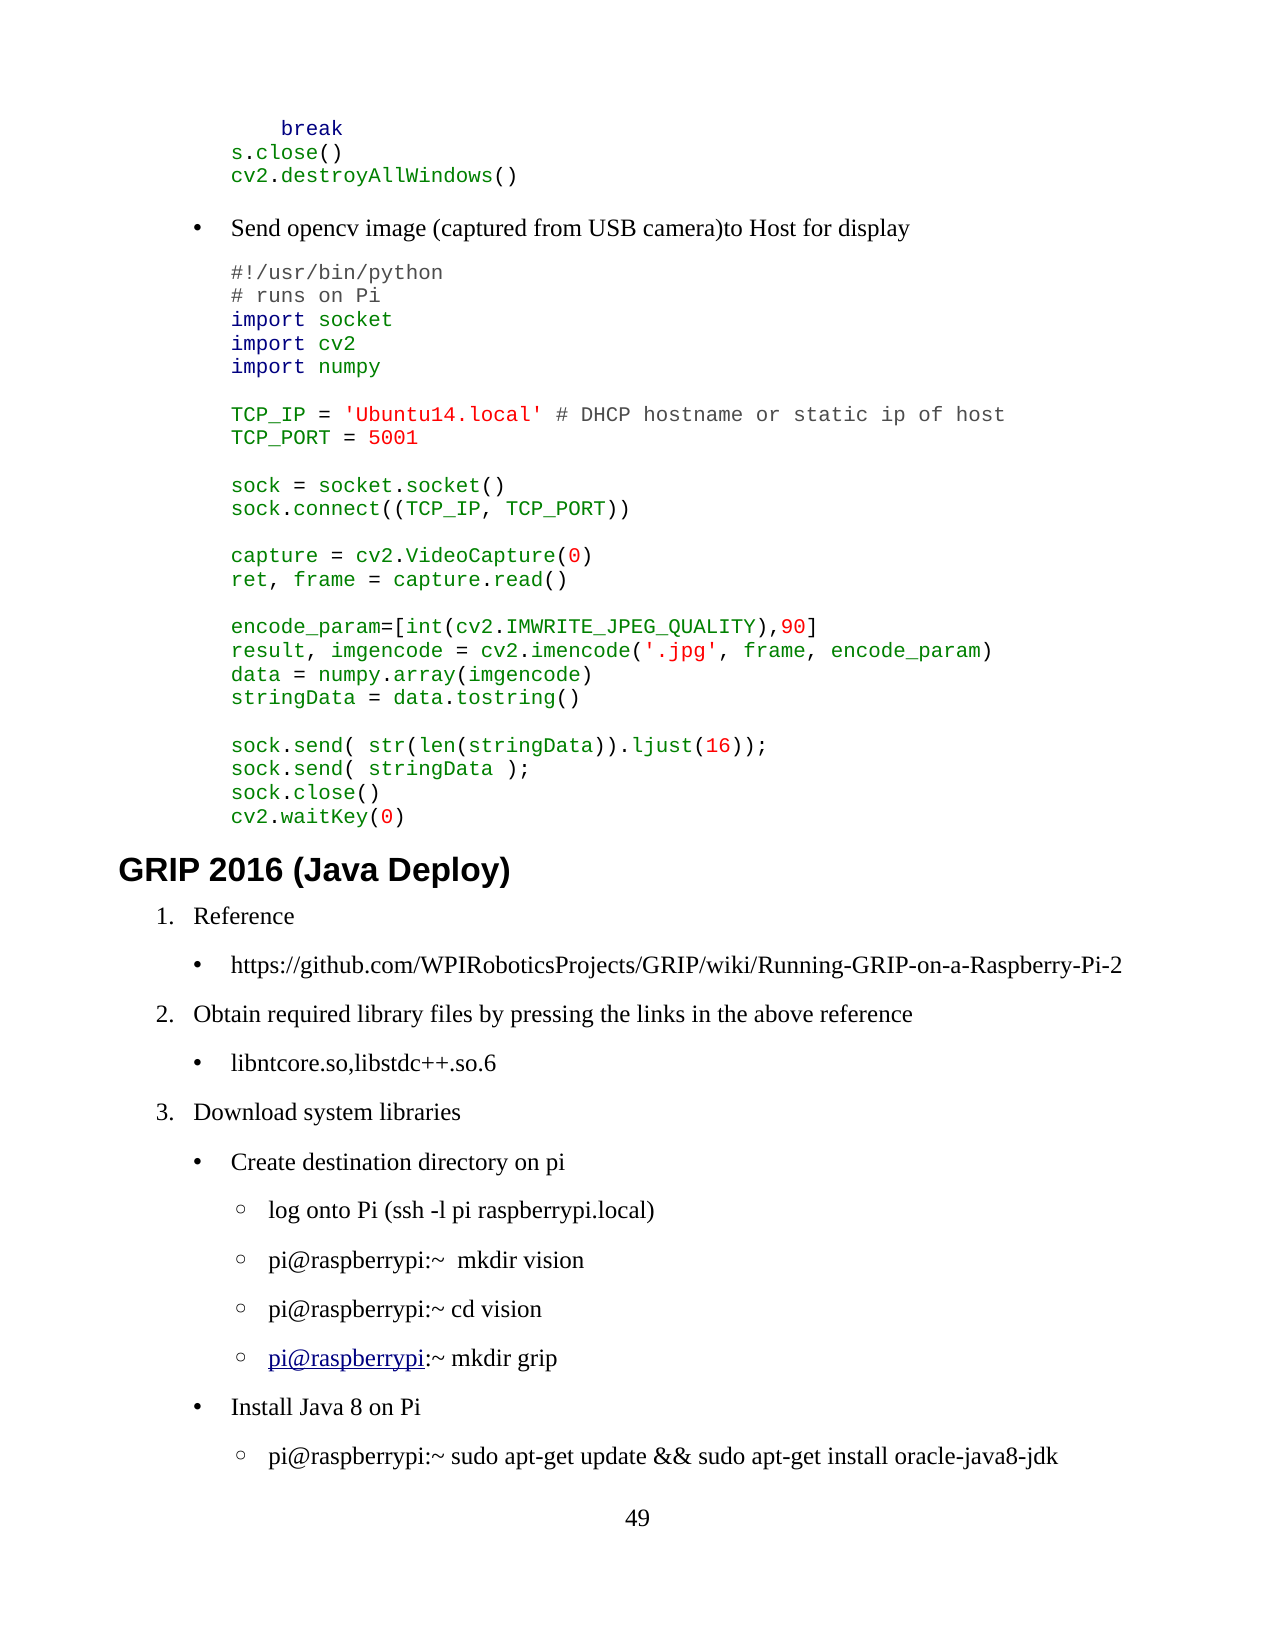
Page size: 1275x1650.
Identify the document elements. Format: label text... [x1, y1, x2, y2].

text stringData = data.tostring() [231, 687, 1157, 711]
list Reference [156, 901, 1157, 930]
list Download system libraries [156, 1097, 1157, 1126]
text import cv2 [231, 333, 1157, 356]
text cv2.destroyAllWindows() [231, 165, 1157, 189]
list pi@raspberrypi:~ mkdir vision [231, 1245, 1157, 1273]
list pi@raspberrypi:~ mkdir grip [231, 1343, 1157, 1372]
text import numpy [231, 356, 1157, 380]
text sock.close() [231, 782, 1157, 806]
list Send opencv image (captured from USB camera)to Host for display [193, 213, 1157, 241]
list libntcore.so,libstdc++.so.6 [193, 1048, 1157, 1077]
text data = numpy.array(imgencode) [231, 664, 1157, 687]
list pi@raspberrypi:~ cd vision [231, 1294, 1157, 1322]
list log onto Pi (ssh -l pi raspberrypi.local) [231, 1196, 1157, 1224]
text result, imgencode = cv2.imencode('.jpg', frame, encode_param) [231, 640, 1157, 664]
text TCP_PORT = 5001 [231, 427, 1157, 451]
text break [231, 118, 1157, 142]
text sock.send( str(len(stringData)).ljust(16)); [231, 735, 1157, 758]
text # runs on Pi [231, 285, 1157, 309]
text capture = cv2.VideoCapture(0) [231, 546, 1157, 569]
text sock.connect((TCP_IP, TCP_PORT)) [231, 498, 1157, 522]
text encode_param=[int(cv2.IMWRITE_JPEG_QUALITY),90] [231, 616, 1157, 640]
text sock.send( stringData ); [231, 758, 1157, 782]
text TCP_IP = 'Ubuntu14.local' # DHCP hostname or static ip of host [231, 404, 1157, 427]
text import socket [231, 309, 1157, 333]
list Obtain required library files by pressing the links in the above reference [156, 999, 1157, 1028]
list Install Java 8 on Pi [193, 1392, 1157, 1421]
list pi@raspberrypi:~ sudo apt-get update && sudo apt-get install oracle-java8-jdk [231, 1441, 1157, 1470]
list https://github.com/WPIRoboticsProjects/GRIP/wiki/Running-GRIP-on-a-Raspberry-Pi-2 [193, 950, 1157, 979]
text #!/usr/bin/python [231, 262, 1157, 285]
text s.close() [231, 142, 1157, 165]
text cv2.waitKey(0) [231, 806, 1157, 829]
list Create destination directory on pi [193, 1147, 1157, 1175]
subtitle GRIP 2016 (Java Deploy) [118, 850, 1157, 889]
text ret, frame = capture.read() [231, 569, 1157, 593]
text sock = socket.socket() [231, 474, 1157, 498]
